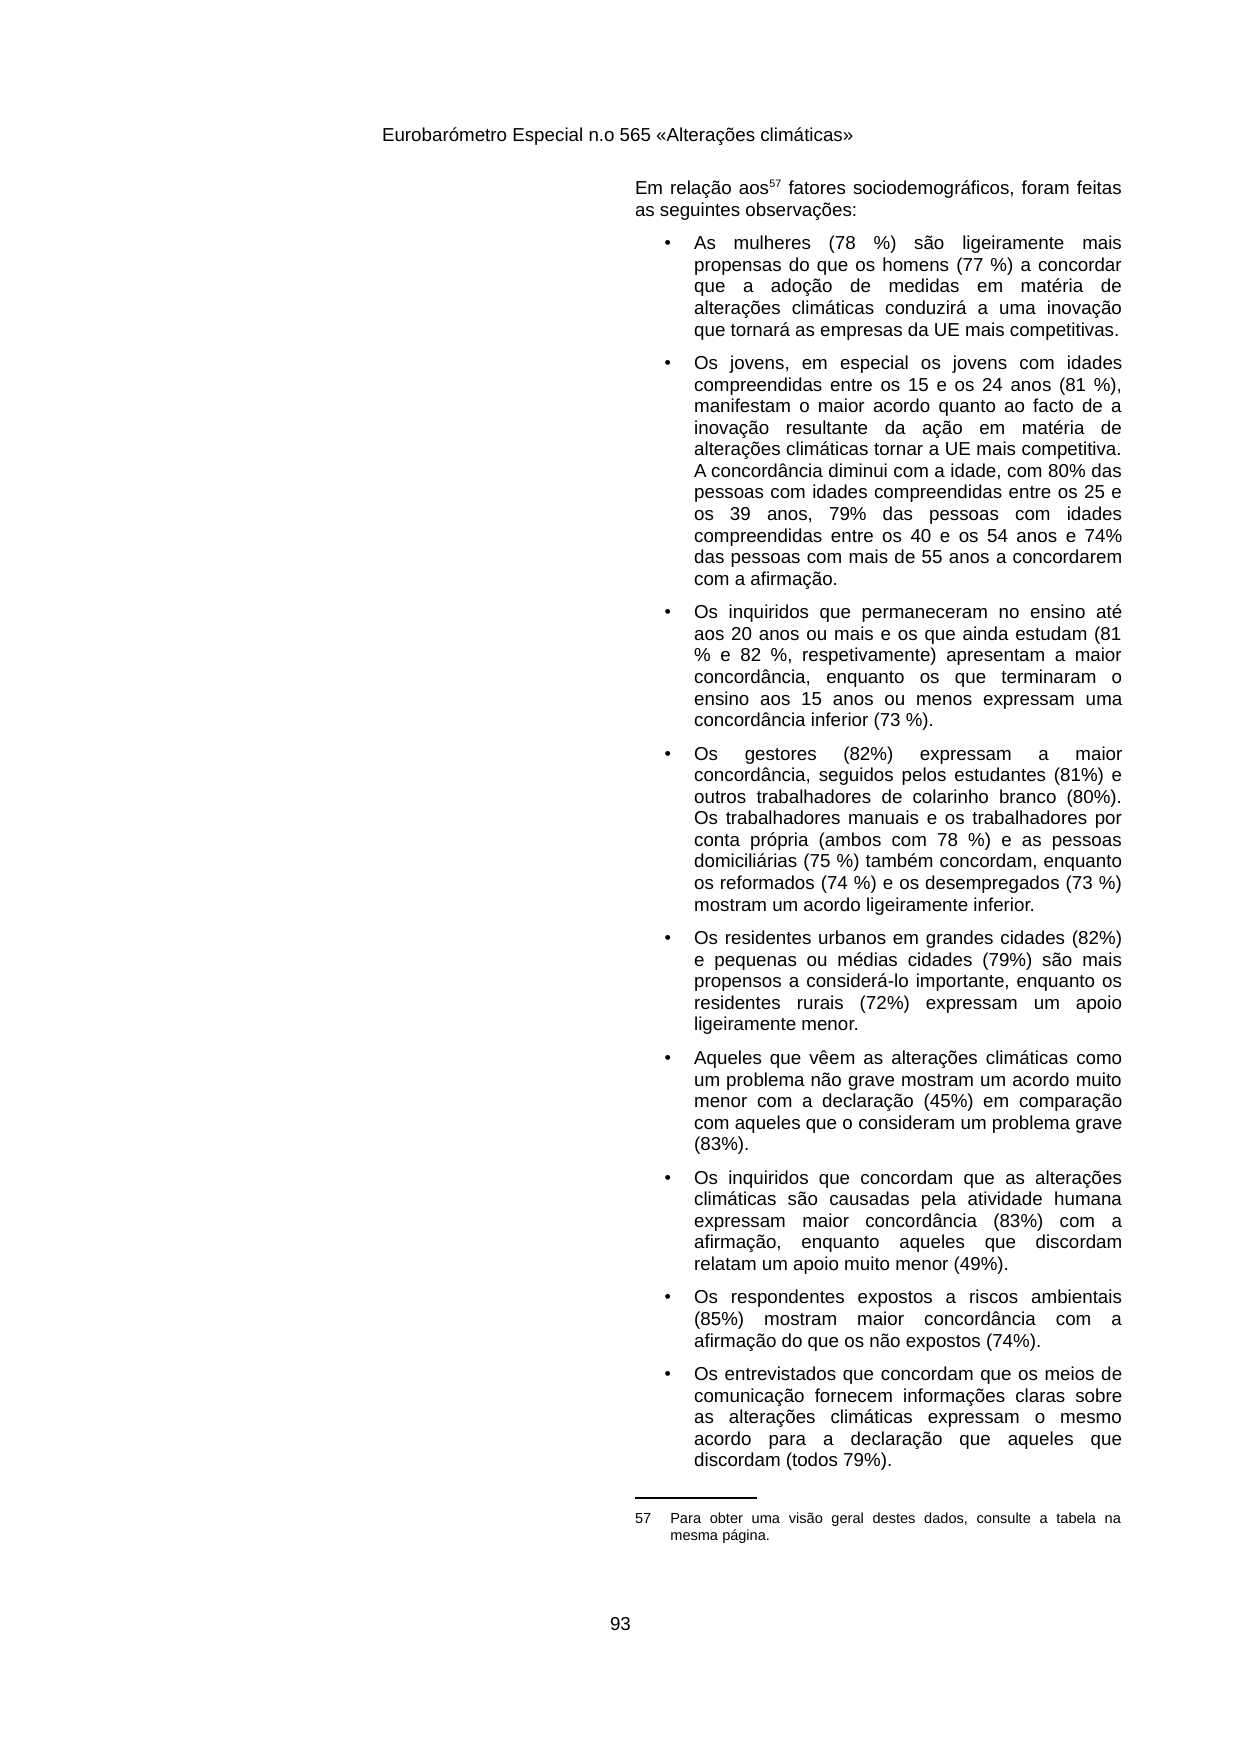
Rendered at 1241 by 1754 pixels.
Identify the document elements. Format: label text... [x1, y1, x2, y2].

list Os gestores (82%) expressam a maior concordância, seguidos pelos estudantes (81%) e outros trabalhadores de colarinho branco (80%). Os trabalhadores manuais e os trabalhadores por conta própria (ambos com 78 %) e as pessoas domiciliárias (75 %) também concordam, enquanto os reformados (74 %) e os desempregados (73 %) mostram um acordo ligeiramente inferior. [664, 742, 1122, 915]
list Os inquiridos que concordam que as alterações climáticas são causadas pela atividade humana expressam maior concordância (83%) com a afirmação, enquanto aqueles que discordam relatam um apoio muito menor (49%). [664, 1166, 1122, 1274]
text Em relação aos fatores sociodemográficos, foram feitas as seguintes observações: [635, 177, 1122, 220]
list Os respondentes expostos a riscos ambientais (85%) mostram maior concordância com a afirmação do que os não expostos (74%). [664, 1286, 1122, 1351]
list Os jovens, em especial os jovens com idades compreendidas entre os 15 e os 24 anos (81 %), manifestam o maior acordo quanto ao facto de a inovação resultante da ação em matéria de alterações climáticas tornar a UE mais competitiva. A concordância diminui com a idade, com 80% das pessoas com idades compreendidas entre os 25 e os 39 anos, 79% das pessoas com idades compreendidas entre os 40 e os 54 anos e 74% das pessoas com mais de 55 anos a concordarem com a afirmação. [664, 352, 1122, 589]
list Aqueles que vêem as alterações climáticas como um problema não grave mostram um acordo muito menor com a declaração (45%) em comparação com aqueles que o consideram um problema grave (83%). [664, 1047, 1122, 1154]
text Para obter uma visão geral destes dados, consulte a tabela na mesma página. [635, 1510, 1122, 1543]
list Os residentes urbanos em grandes cidades (82%) e pequenas ou médias cidades (79%) são mais propensos a considerá-lo importante, enquanto os residentes rurais (72%) expressam um apoio ligeiramente menor. [664, 927, 1122, 1035]
list Os inquiridos que permaneceram no ensino até aos 20 anos ou mais e os que ainda estudam (81 % e 82 %, respetivamente) apresentam a maior concordância, enquanto os que terminaram o ensino aos 15 anos ou menos expressam uma concordância inferior (73 %). [664, 601, 1122, 731]
list As mulheres (78 %) são ligeiramente mais propensas do que os homens (77 %) a concordar que a adoção de medidas em matéria de alterações climáticas conduzirá a uma inovação que tornará as empresas da UE mais competitivas. [664, 232, 1122, 340]
list Os entrevistados que concordam que os meios de comunicação fornecem informações claras sobre as alterações climáticas expressam o mesmo acordo para a declaração que aqueles que discordam (todos 79%). [664, 1363, 1122, 1471]
